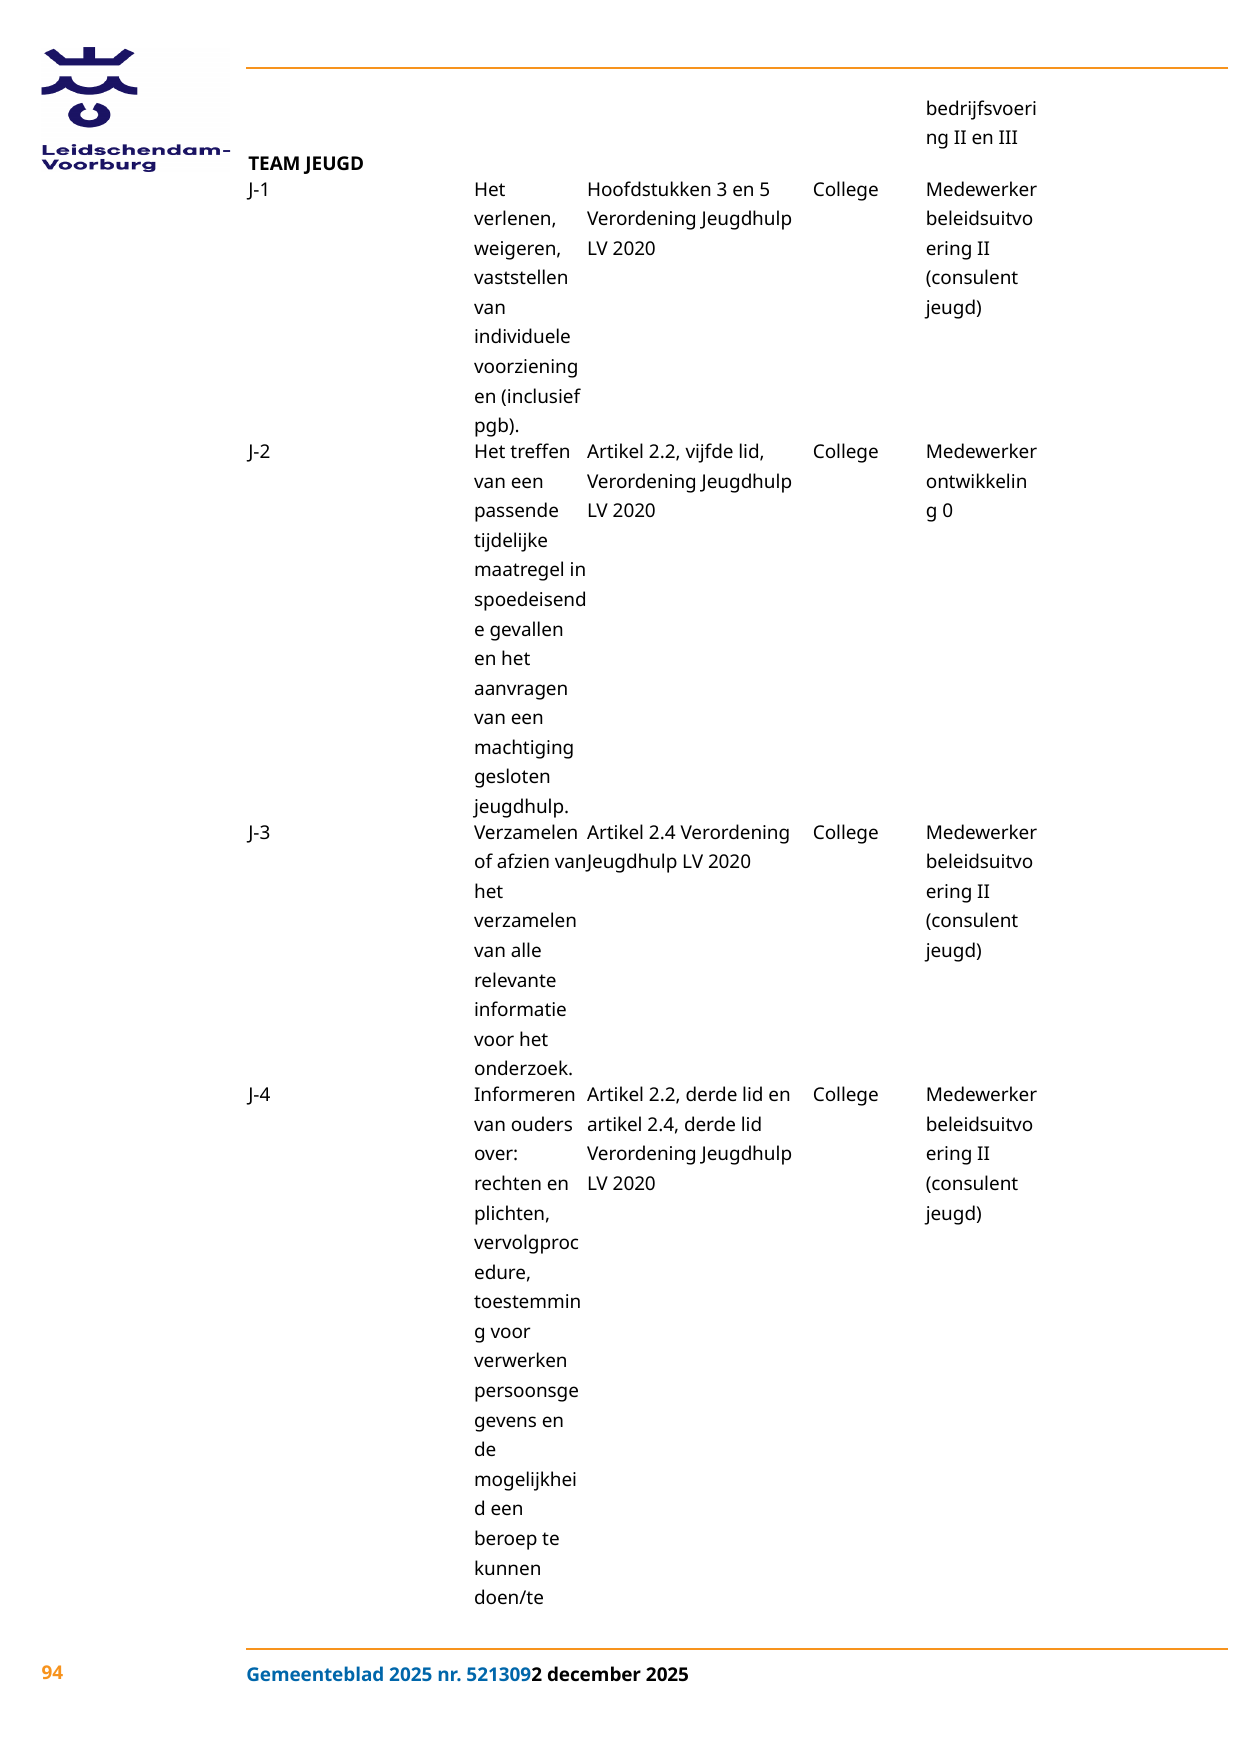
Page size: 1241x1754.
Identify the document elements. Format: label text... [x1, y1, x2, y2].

table_cell Medewerker ontwikkeling 0 [926, 438, 1038, 819]
table_cell Informeren van ouders over: rechten en plichten, vervolgprocedure, toestemming voor verwerken persoonsgegevens en de mogelijkheid een beroep te kunnen doen/te [474, 1081, 587, 1610]
table_cell [1039, 1081, 1152, 1610]
table_cell [248, 95, 474, 150]
table_cell Verzamelen of afzien van het verzamelen van alle relevante informatie voor het onderzoek. [474, 819, 587, 1081]
table_cell College [813, 438, 926, 819]
table_cell Medewerker beleidsuitvoering II (consulent jeugd) [926, 1081, 1038, 1610]
table_cell J-1 [248, 176, 474, 438]
table_cell Het treffen van een passende tijdelijke maatregel in spoedeisende gevallen en het aanvragen van een machtiging gesloten jeugdhulp. [474, 438, 587, 819]
table_cell [1039, 95, 1152, 150]
table_cell Artikel 2.2, vijfde lid, Verordening Jeugdhulp LV 2020 [587, 438, 813, 819]
table_cell [474, 95, 587, 150]
table_cell [1039, 438, 1152, 819]
table_cell Hoofdstukken 3 en 5 Verordening Jeugdhulp LV 2020 [587, 176, 813, 438]
table_cell Artikel 2.4 Verordening Jeugdhulp LV 2020 [587, 819, 813, 1081]
table_cell College [813, 819, 926, 1081]
table_cell College [813, 176, 926, 438]
table_cell J-4 [248, 1081, 474, 1610]
picture [41, 47, 231, 172]
table_cell [1039, 176, 1152, 438]
table_cell Medewerker beleidsuitvoering II (consulent jeugd) [926, 176, 1038, 438]
table_cell Medewerker beleidsuitvoering II (consulent jeugd) [926, 819, 1038, 1081]
table_cell TEAM JEUGD [248, 150, 1152, 176]
table_cell [587, 95, 813, 150]
table_cell [1039, 819, 1152, 1081]
table_cell J-3 [248, 819, 474, 1081]
table_cell bedrijfsvoering II en III [926, 95, 1038, 150]
table_cell [813, 95, 926, 150]
table_cell J-2 [248, 438, 474, 819]
table_cell Het verlenen, weigeren, vaststellen van individuele voorzieningen (inclusief pgb). [474, 176, 587, 438]
table_cell Artikel 2.2, derde lid en artikel 2.4, derde lid Verordening Jeugdhulp LV 2020 [587, 1081, 813, 1610]
table_cell College [813, 1081, 926, 1610]
